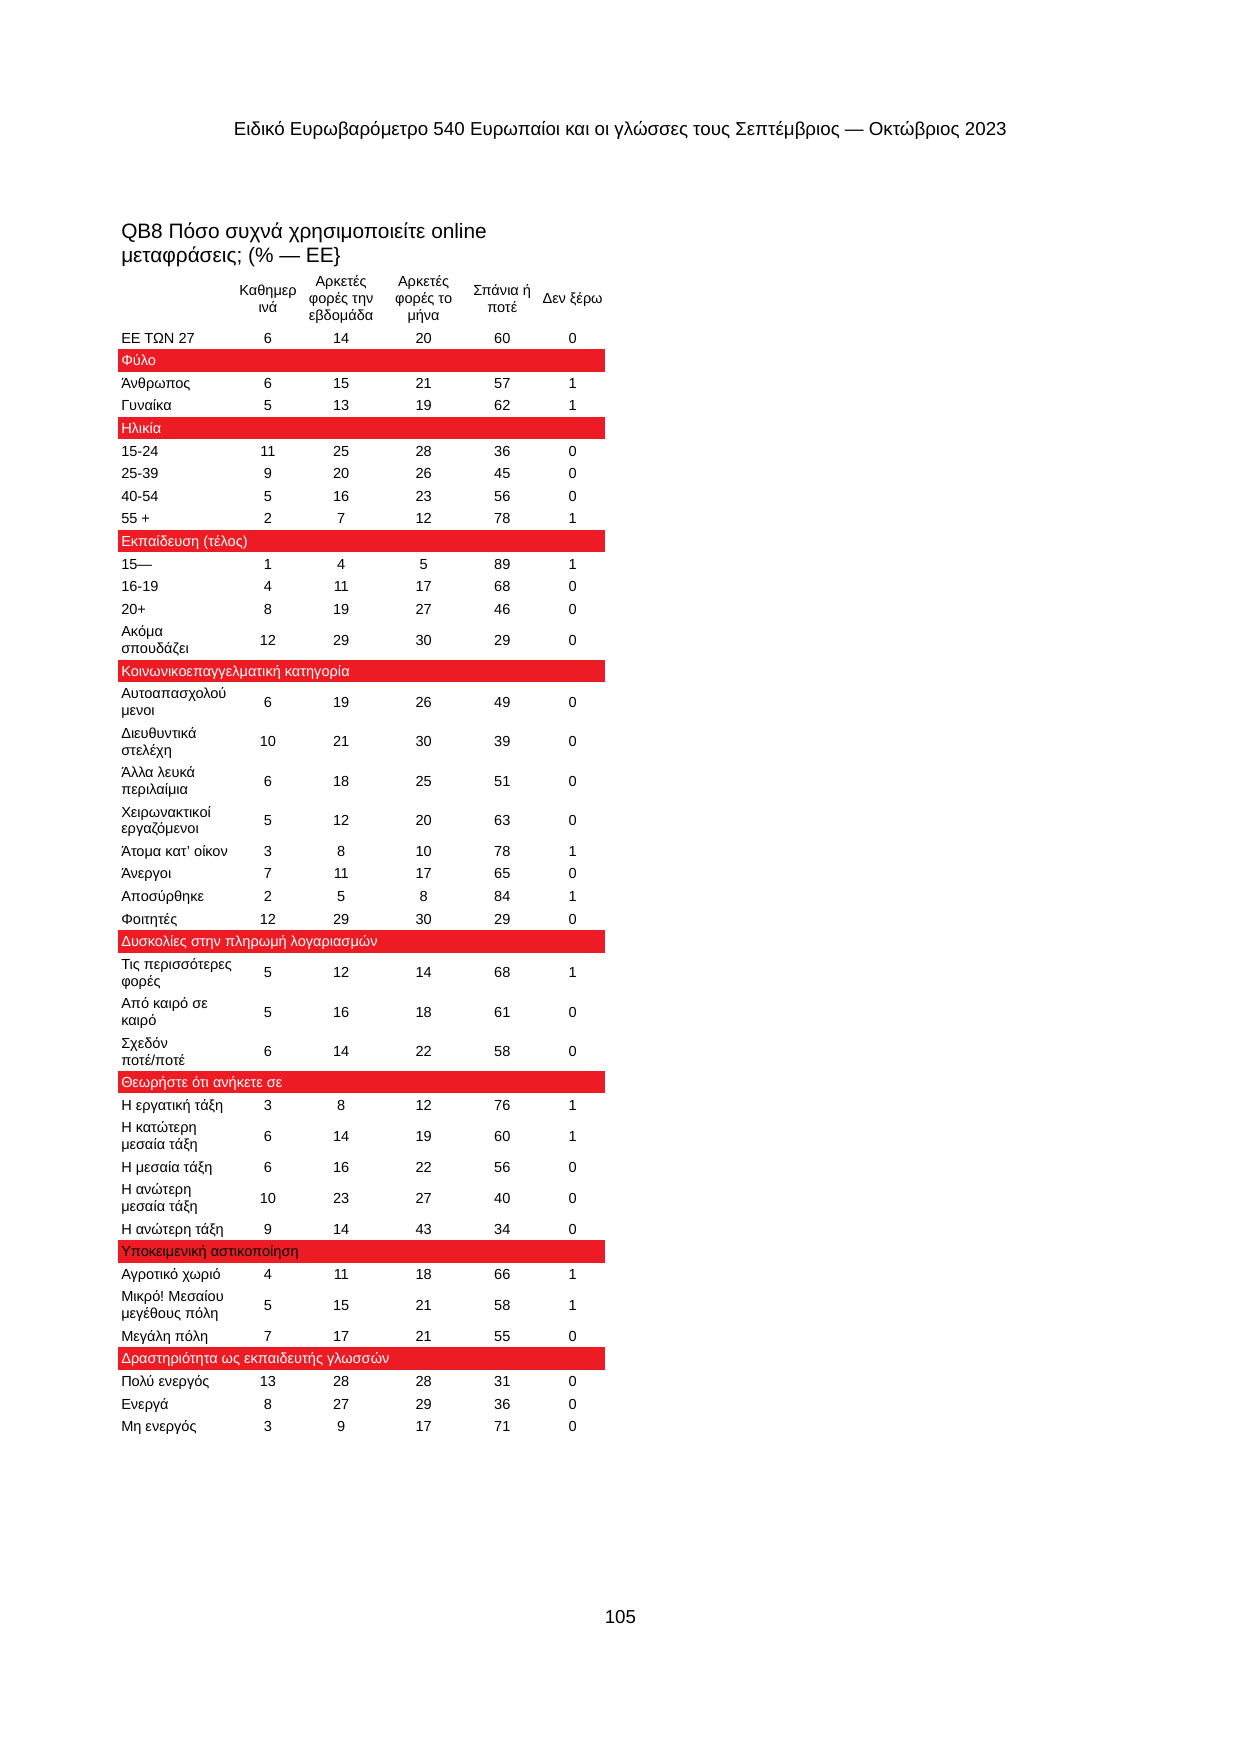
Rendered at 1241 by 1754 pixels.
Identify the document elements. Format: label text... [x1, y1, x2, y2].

table_cell 45 [465, 462, 539, 484]
table_cell 14 [382, 953, 465, 992]
table_cell Φύλο [118, 349, 605, 372]
table_cell 31 [465, 1370, 539, 1392]
table_cell 60 [465, 1116, 539, 1155]
table_cell Αποσύρθηκε [118, 885, 236, 907]
table_cell Η μεσαία τάξη [118, 1155, 236, 1178]
table_cell Σπάνια ή ποτέ [465, 270, 539, 326]
table_cell 14 [300, 326, 382, 349]
table_cell 28 [382, 439, 465, 462]
table_cell 2 [236, 507, 300, 530]
table_cell 9 [236, 1218, 300, 1240]
table_cell 30 [382, 908, 465, 930]
table_cell 3 [236, 1094, 300, 1116]
table_cell Υποκειμενική αστικοποίηση [118, 1240, 605, 1263]
table_cell 11 [300, 862, 382, 885]
table_cell 4 [236, 1263, 300, 1285]
table_cell 14 [300, 1031, 382, 1071]
table_cell 18 [382, 992, 465, 1031]
table_cell 46 [465, 598, 539, 620]
table_cell 25 [300, 439, 382, 462]
table_cell 27 [382, 1178, 465, 1217]
table_cell Μη ενεργός [118, 1415, 236, 1438]
table_cell Άνεργοι [118, 862, 236, 885]
table_cell 6 [236, 761, 300, 800]
table_header QB8 Πόσο συχνά χρησιμοποιείτε online μεταφράσεις; (% — ΕΕ} [118, 216, 605, 270]
table_cell 9 [236, 462, 300, 484]
table_cell 0 [539, 1370, 605, 1392]
table_cell 0 [539, 598, 605, 620]
table_cell 16 [300, 1155, 382, 1178]
table_cell Η ανώτερη μεσαία τάξη [118, 1178, 236, 1217]
table_cell 1 [539, 885, 605, 907]
table_cell 5 [382, 553, 465, 575]
table_cell 9 [300, 1415, 382, 1438]
table_cell 68 [465, 953, 539, 992]
table_cell 18 [382, 1263, 465, 1285]
table_cell 29 [300, 908, 382, 930]
table_cell 21 [300, 722, 382, 761]
table_cell 11 [236, 439, 300, 462]
table_cell 17 [382, 862, 465, 885]
table_cell 16 [300, 485, 382, 507]
table_cell 49 [465, 682, 539, 722]
table_cell 3 [236, 1415, 300, 1438]
table_cell 30 [382, 722, 465, 761]
table_cell Η εργατική τάξη [118, 1094, 236, 1116]
table_cell 12 [382, 1094, 465, 1116]
table_cell 6 [236, 326, 300, 349]
table_cell 0 [539, 462, 605, 484]
table_cell Πολύ ενεργός [118, 1370, 236, 1392]
table_cell 78 [465, 840, 539, 862]
table_cell 14 [300, 1116, 382, 1155]
table_cell 76 [465, 1094, 539, 1116]
table_cell 5 [236, 992, 300, 1031]
table_cell 29 [382, 1393, 465, 1415]
table_cell 6 [236, 682, 300, 722]
table_cell 8 [300, 840, 382, 862]
table_cell 5 [236, 800, 300, 840]
table_cell 0 [539, 862, 605, 885]
table_cell 4 [236, 575, 300, 598]
table_cell Μικρό! Μεσαίου μεγέθους πόλη [118, 1285, 236, 1324]
table_cell 18 [300, 761, 382, 800]
table_cell 0 [539, 620, 605, 659]
table_cell 6 [236, 372, 300, 394]
table_cell 55 + [118, 507, 236, 530]
table_cell 1 [539, 840, 605, 862]
table_cell 22 [382, 1155, 465, 1178]
table_cell 8 [236, 598, 300, 620]
table_cell Από καιρό σε καιρό [118, 992, 236, 1031]
table_cell 1 [539, 372, 605, 394]
table_cell 12 [300, 800, 382, 840]
table_cell 1 [539, 1094, 605, 1116]
table_cell 1 [539, 1263, 605, 1285]
table_cell 2 [236, 885, 300, 907]
table_cell Ενεργά [118, 1393, 236, 1415]
table_cell 56 [465, 1155, 539, 1178]
table_cell 61 [465, 992, 539, 1031]
table_cell 12 [236, 620, 300, 659]
table_cell 40 [465, 1178, 539, 1217]
table_cell 1 [539, 507, 605, 530]
table_cell 25-39 [118, 462, 236, 484]
table_cell 5 [300, 885, 382, 907]
table_cell 8 [382, 885, 465, 907]
table_cell 20+ [118, 598, 236, 620]
table_cell 0 [539, 1415, 605, 1438]
table_cell Φοιτητές [118, 908, 236, 930]
table_cell 62 [465, 394, 539, 417]
table_cell 15-24 [118, 439, 236, 462]
table_cell 29 [465, 908, 539, 930]
table_cell 11 [300, 1263, 382, 1285]
table_cell Αρκετές φορές την εβδομάδα [300, 270, 382, 326]
table_cell 20 [382, 800, 465, 840]
table_cell 21 [382, 372, 465, 394]
table_cell 0 [539, 761, 605, 800]
table_cell 34 [465, 1218, 539, 1240]
table_cell 17 [382, 575, 465, 598]
table_cell Κοινωνικοεπαγγελματική κατηγορία [118, 660, 605, 682]
table_cell 0 [539, 800, 605, 840]
table_cell 0 [539, 992, 605, 1031]
table_cell 15 [300, 372, 382, 394]
table_cell 29 [465, 620, 539, 659]
table_cell Άνθρωπος [118, 372, 236, 394]
table_cell Θεωρήστε ότι ανήκετε σε [118, 1071, 605, 1093]
table_cell Μεγάλη πόλη [118, 1325, 236, 1347]
table_cell 19 [382, 394, 465, 417]
table_cell 23 [300, 1178, 382, 1217]
table_cell 84 [465, 885, 539, 907]
table_cell 51 [465, 761, 539, 800]
table_cell 12 [236, 908, 300, 930]
table_cell 14 [300, 1218, 382, 1240]
table_cell 20 [382, 326, 465, 349]
table_cell 0 [539, 682, 605, 722]
table_cell 55 [465, 1325, 539, 1347]
table_cell 3 [236, 840, 300, 862]
table_cell 8 [236, 1393, 300, 1415]
table_cell 30 [382, 620, 465, 659]
table_cell 6 [236, 1155, 300, 1178]
table_cell 13 [300, 394, 382, 417]
table_cell 1 [539, 1285, 605, 1324]
table_cell 19 [300, 682, 382, 722]
table_cell 26 [382, 682, 465, 722]
table_cell 0 [539, 1155, 605, 1178]
table_cell 12 [300, 953, 382, 992]
table_cell ΕΕ ΤΩΝ 27 [118, 326, 236, 349]
table_cell Δραστηριότητα ως εκπαιδευτής γλωσσών [118, 1347, 605, 1370]
table_cell 23 [382, 485, 465, 507]
table_cell Καθημερινά [236, 270, 300, 326]
table_cell 63 [465, 800, 539, 840]
table_cell 1 [539, 1116, 605, 1155]
table_cell 28 [382, 1370, 465, 1392]
table_cell Ηλικία [118, 417, 605, 439]
table_cell 5 [236, 1285, 300, 1324]
table_cell Αρκετές φορές το μήνα [382, 270, 465, 326]
table_cell 16 [300, 992, 382, 1031]
table_cell Εκπαίδευση (τέλος) [118, 530, 605, 552]
table_cell Ακόμα σπουδάζει [118, 620, 236, 659]
table_cell Η ανώτερη τάξη [118, 1218, 236, 1240]
table_cell Γυναίκα [118, 394, 236, 417]
table_cell 65 [465, 862, 539, 885]
table_cell 26 [382, 462, 465, 484]
table_cell 0 [539, 439, 605, 462]
table_cell Δεν ξέρω [539, 270, 605, 326]
table_cell 7 [236, 1325, 300, 1347]
table_cell 56 [465, 485, 539, 507]
table_cell 17 [382, 1415, 465, 1438]
table_cell Σχεδόν ποτέ/ποτέ [118, 1031, 236, 1071]
table_cell 0 [539, 1325, 605, 1347]
table_cell 89 [465, 553, 539, 575]
table_cell 1 [539, 953, 605, 992]
table_cell 19 [300, 598, 382, 620]
table_cell 17 [300, 1325, 382, 1347]
table_cell 21 [382, 1285, 465, 1324]
table_cell 22 [382, 1031, 465, 1071]
table_cell 78 [465, 507, 539, 530]
table_cell 11 [300, 575, 382, 598]
table_cell 29 [300, 620, 382, 659]
table_cell 7 [300, 507, 382, 530]
table_cell 36 [465, 439, 539, 462]
table_cell 57 [465, 372, 539, 394]
table_cell 6 [236, 1031, 300, 1071]
table_cell 40-54 [118, 485, 236, 507]
table_cell 19 [382, 1116, 465, 1155]
table_cell 5 [236, 394, 300, 417]
table_cell 0 [539, 722, 605, 761]
table_cell 25 [382, 761, 465, 800]
table_cell 0 [539, 1393, 605, 1415]
table_cell [118, 270, 236, 326]
table_cell Δυσκολίες στην πληρωμή λογαριασμών [118, 930, 605, 953]
table_cell 12 [382, 507, 465, 530]
table_cell 60 [465, 326, 539, 349]
table_cell 43 [382, 1218, 465, 1240]
table_cell 13 [236, 1370, 300, 1392]
table_cell Αυτοαπασχολούμενοι [118, 682, 236, 722]
table_cell 0 [539, 326, 605, 349]
table_cell 1 [539, 553, 605, 575]
table_cell Τις περισσότερες φορές [118, 953, 236, 992]
table_cell 0 [539, 908, 605, 930]
table_cell 20 [300, 462, 382, 484]
table_cell 27 [382, 598, 465, 620]
table_cell 27 [300, 1393, 382, 1415]
table_cell 0 [539, 1178, 605, 1217]
table_cell 28 [300, 1370, 382, 1392]
table_cell Η κατώτερη μεσαία τάξη [118, 1116, 236, 1155]
table_cell 10 [236, 722, 300, 761]
table_cell 4 [300, 553, 382, 575]
table_cell 68 [465, 575, 539, 598]
table_cell Διευθυντικά στελέχη [118, 722, 236, 761]
table_cell 15 [300, 1285, 382, 1324]
table_cell Αγροτικό χωριό [118, 1263, 236, 1285]
table_cell 16-19 [118, 575, 236, 598]
table_cell 39 [465, 722, 539, 761]
table_cell 21 [382, 1325, 465, 1347]
table_cell 10 [236, 1178, 300, 1217]
table_cell 10 [382, 840, 465, 862]
table_cell 36 [465, 1393, 539, 1415]
table_cell 6 [236, 1116, 300, 1155]
table_cell 58 [465, 1031, 539, 1071]
table_cell 66 [465, 1263, 539, 1285]
table_cell 0 [539, 1218, 605, 1240]
table_cell 58 [465, 1285, 539, 1324]
table_cell 0 [539, 575, 605, 598]
table_cell 71 [465, 1415, 539, 1438]
table_cell 5 [236, 953, 300, 992]
table_cell 5 [236, 485, 300, 507]
table_cell 15— [118, 553, 236, 575]
table_cell Άτομα κατ’ οίκον [118, 840, 236, 862]
table_cell Άλλα λευκά περιλαίμια [118, 761, 236, 800]
table_cell 1 [236, 553, 300, 575]
table_cell 8 [300, 1094, 382, 1116]
table_cell 0 [539, 485, 605, 507]
table_cell 7 [236, 862, 300, 885]
table_cell Χειρωνακτικοί εργαζόμενοι [118, 800, 236, 840]
table_cell 1 [539, 394, 605, 417]
table_cell 0 [539, 1031, 605, 1071]
